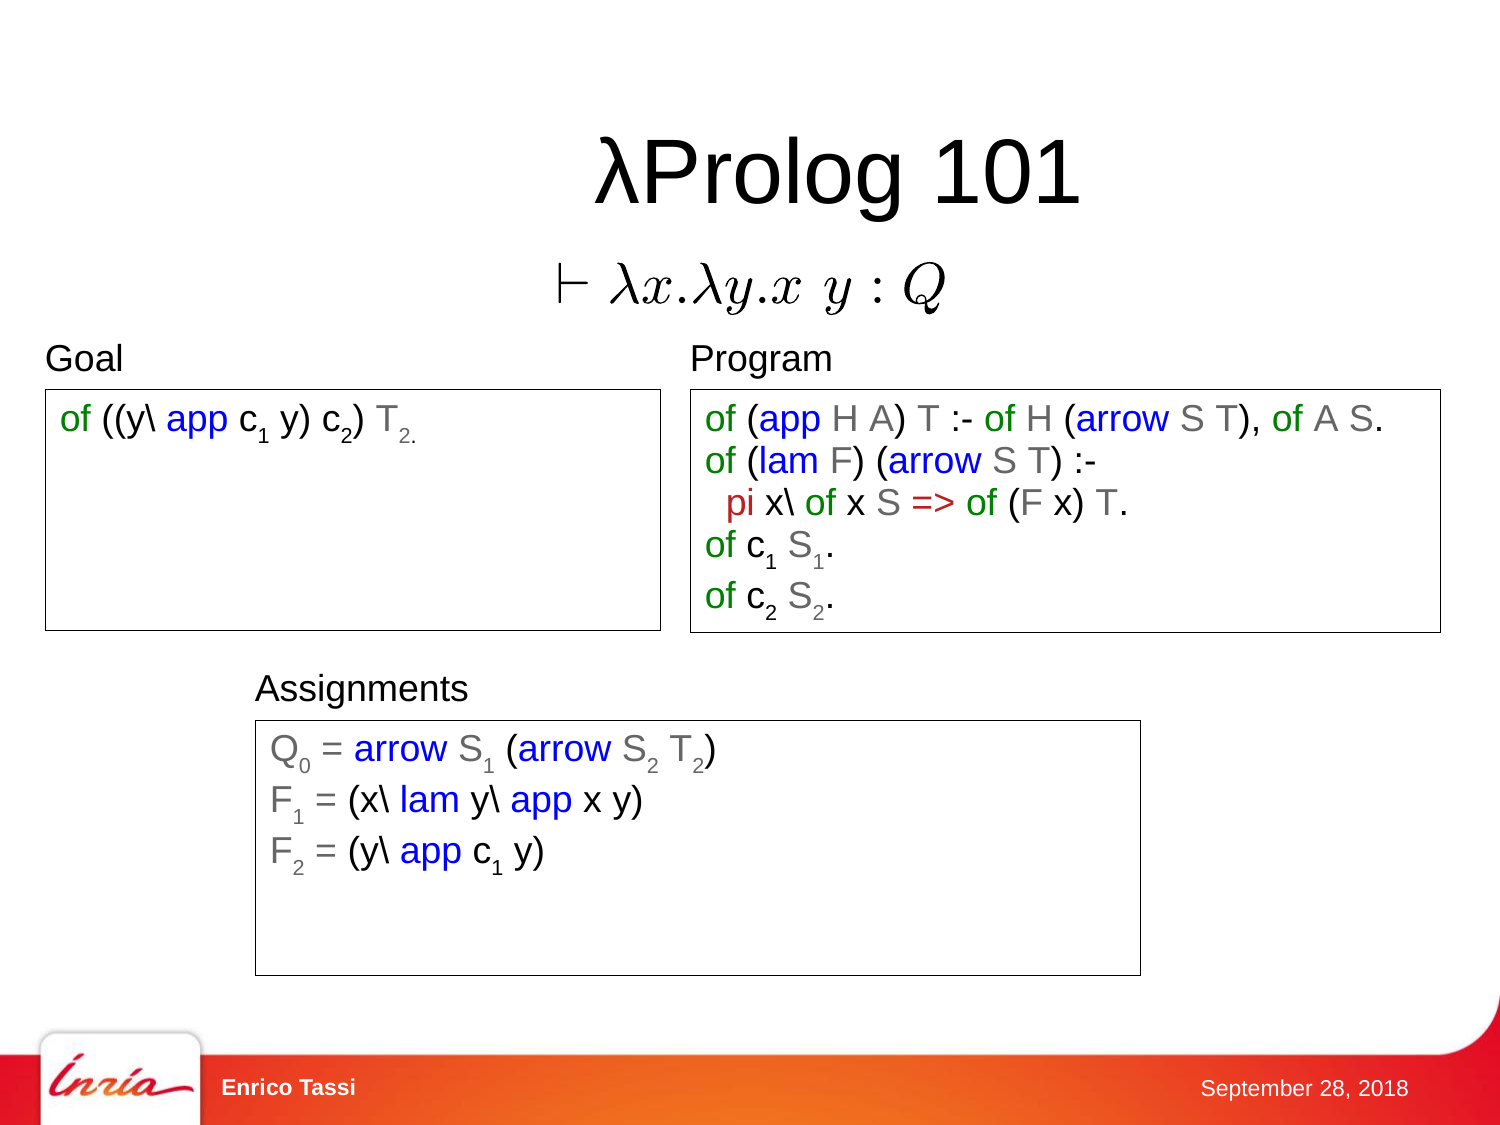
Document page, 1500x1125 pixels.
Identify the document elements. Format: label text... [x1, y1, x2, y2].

text_box [555, 261, 945, 316]
text_box Goal [30, 329, 139, 387]
title λProlog 101 [221, 77, 1459, 266]
text_box Program [675, 329, 849, 387]
text_box Q0 = arrow S1 (arrow S2 T2) F1 = (x\ lam y\ app x y) F2 = (y\ app c1 y) [255, 720, 1141, 976]
text_box of (app H A) T :- of H (arrow S T), of A S. of (lam F) (arrow S T) :- pi x\ of x S => of (F x) T. of c1 S1. of c2 S2. [690, 389, 1441, 633]
text_box Assignments [240, 660, 511, 721]
picture [0, 947, 1500, 1125]
text_box of ((y\ app c1 y) c2) T2. [45, 389, 661, 631]
